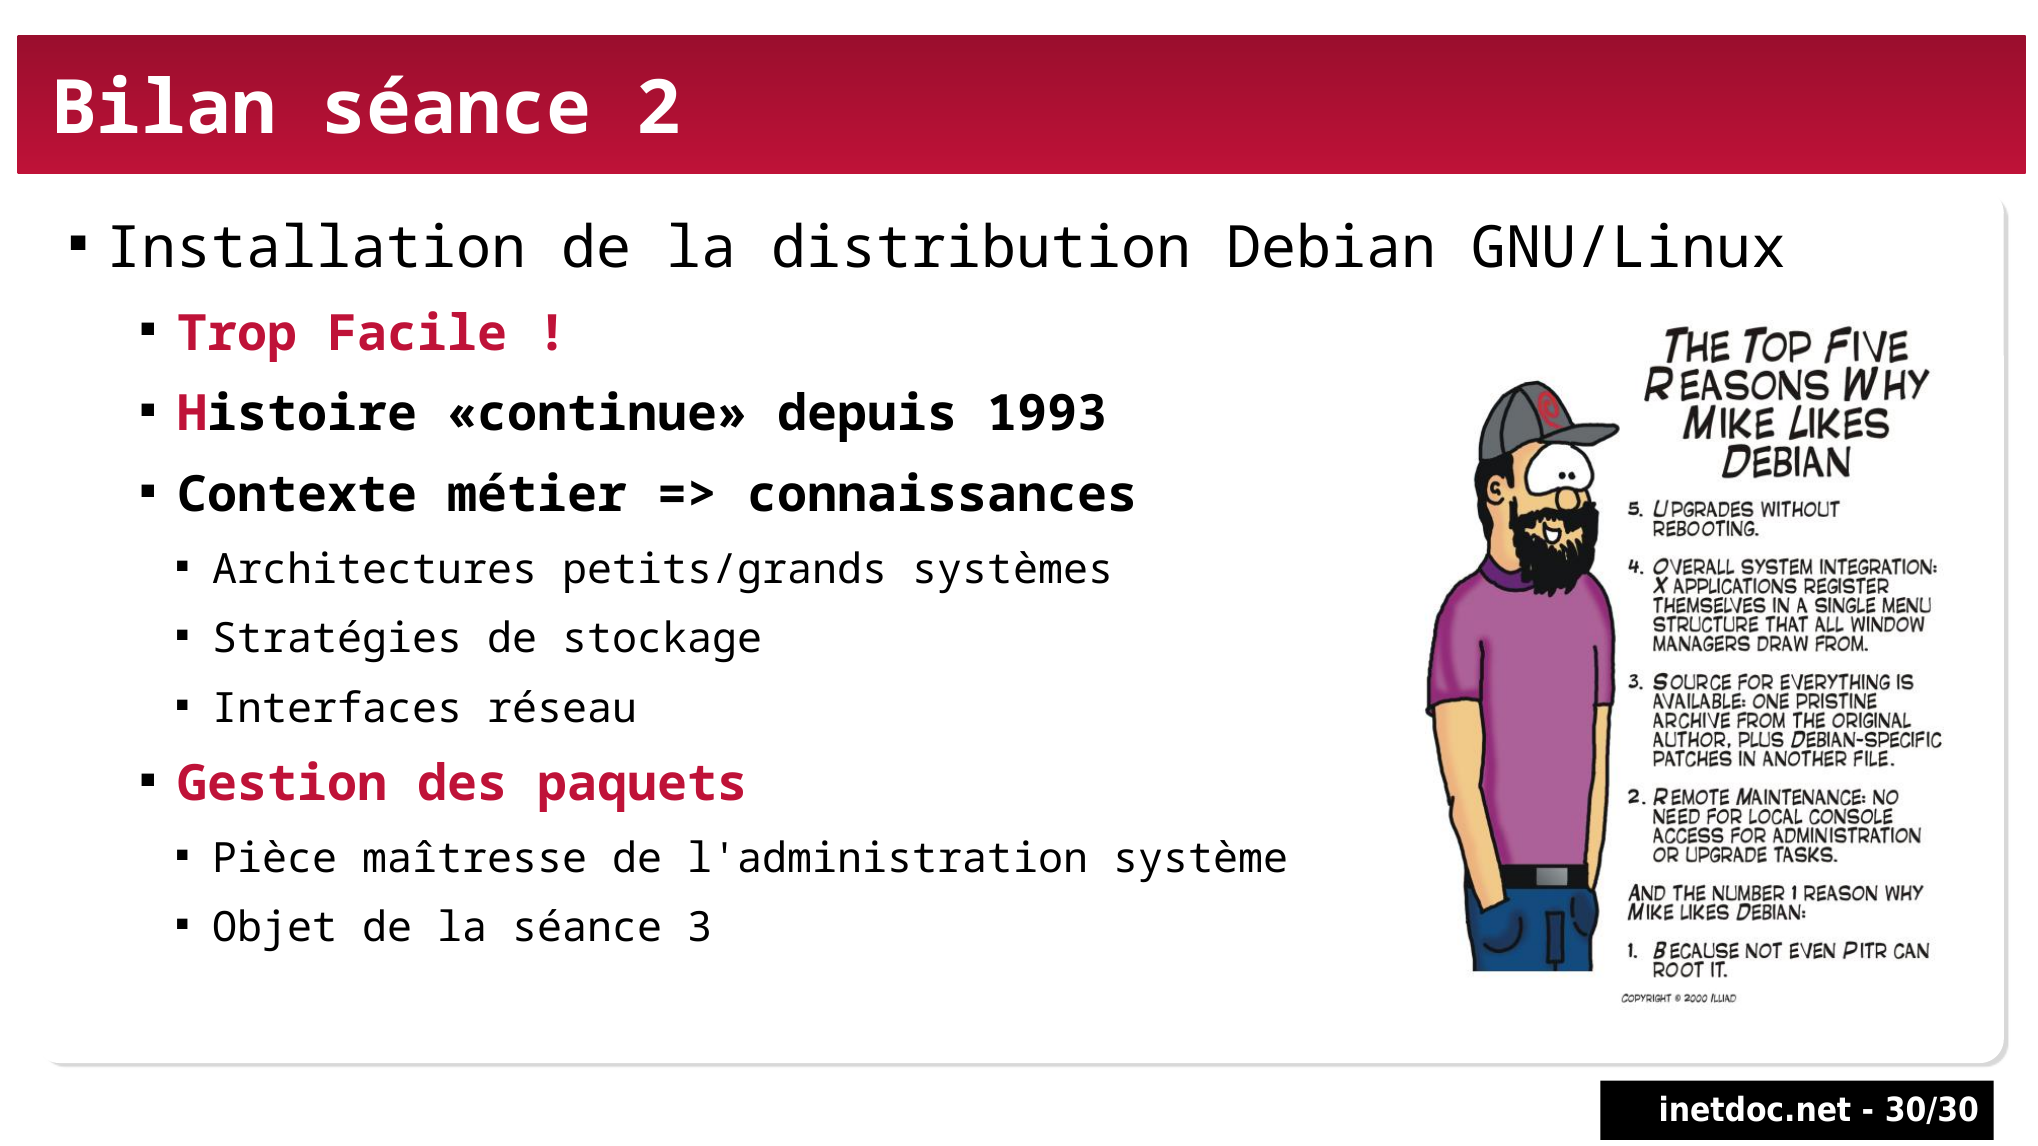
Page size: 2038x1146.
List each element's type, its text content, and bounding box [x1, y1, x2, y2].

text_box Bilan séance 2 [17, 35, 2026, 174]
picture [1409, 312, 1949, 1022]
text_box inetdoc.net - <numéro>/30 [1600, 1080, 1994, 1140]
text_box Installation de la distribution Debian GNU/Linux Trop Facile ! Histoire «continue» depuis 1993 Contexte métier => connaissances Architectures petits/grands systèmes Stratégies de stockage Interfaces réseau Gestion des paquets Pièce maîtresse de l'administration système Objet de la séance 3 [35, 188, 2004, 1064]
